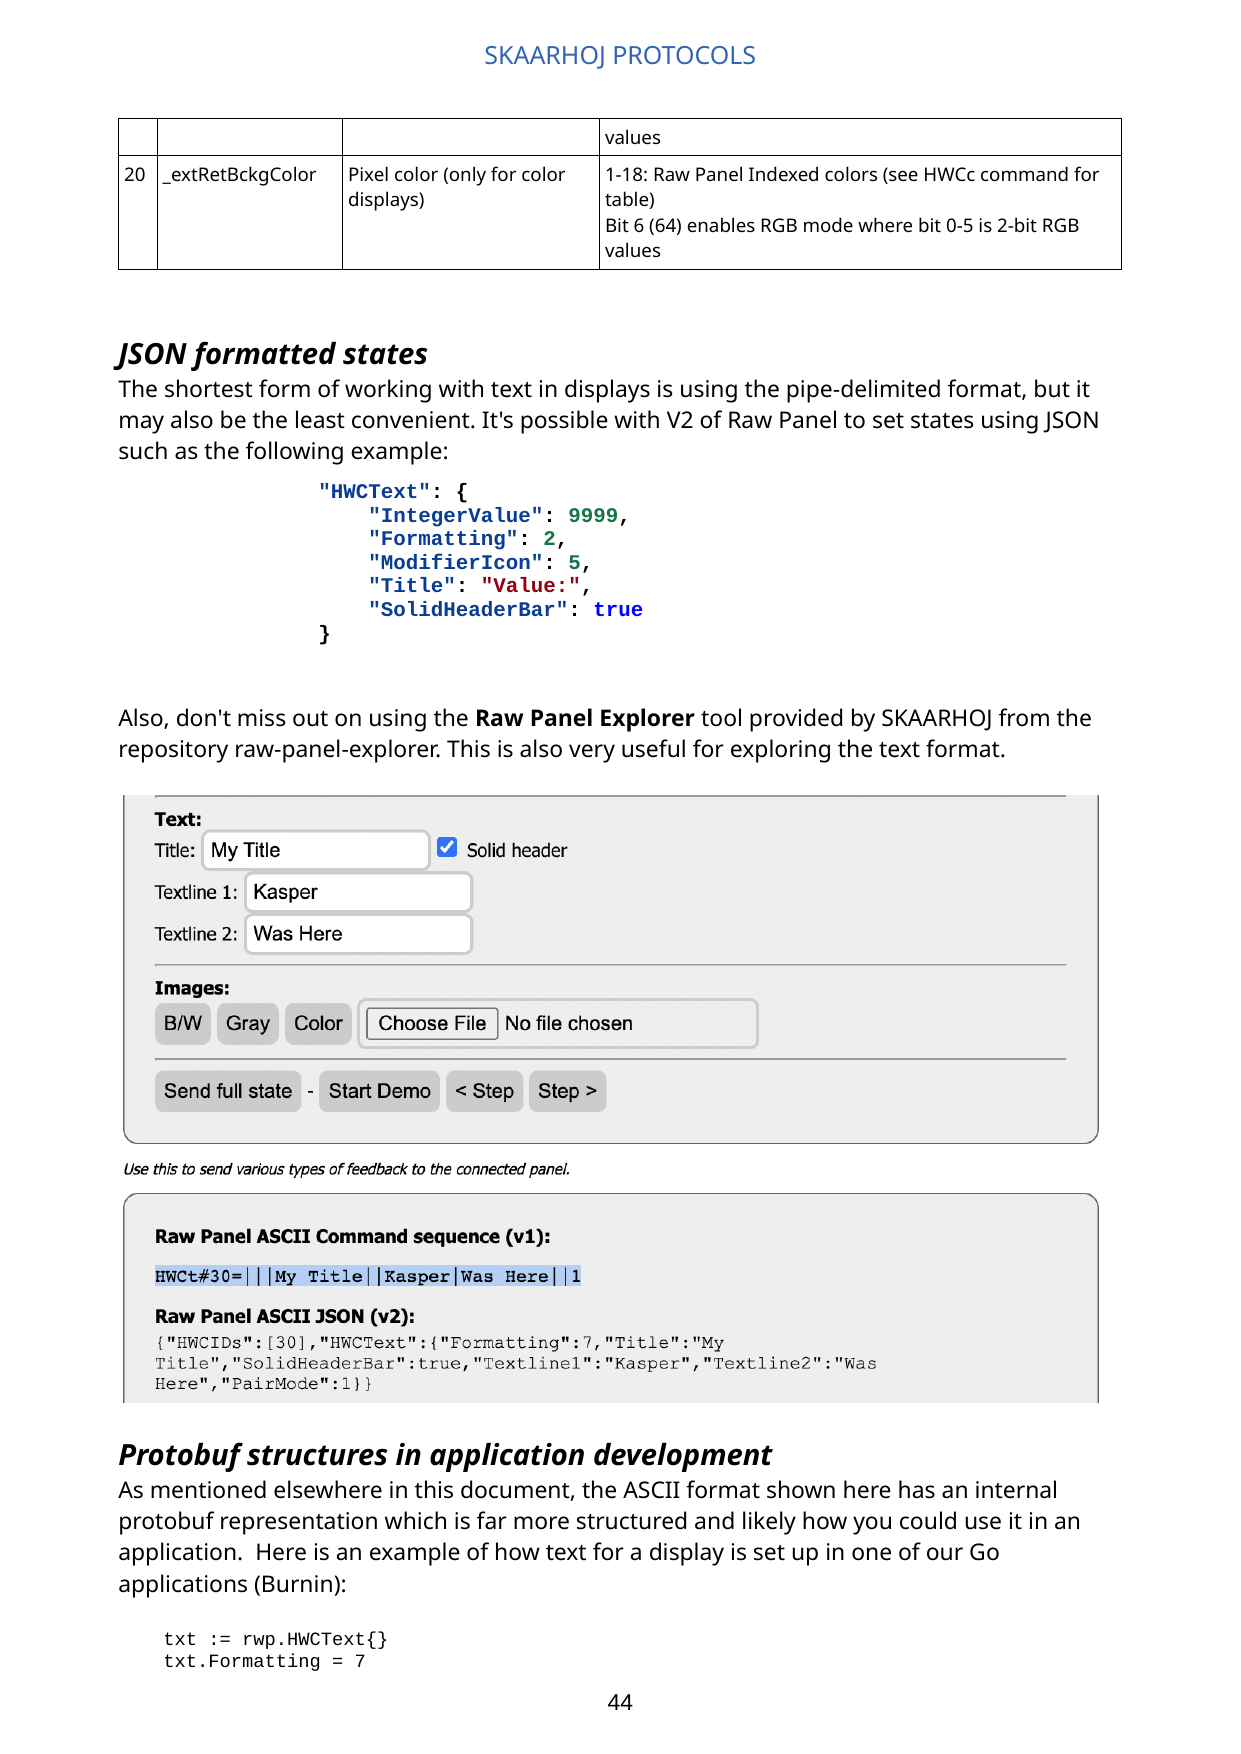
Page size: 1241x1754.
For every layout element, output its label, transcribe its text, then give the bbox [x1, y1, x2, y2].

table_cell values [600, 119, 1121, 155]
text txt := rwp.HWCText{} [118, 1630, 1122, 1651]
text txt.Formatting = 7 [118, 1651, 1122, 1673]
text The shortest form of working with text in displays is using the pipe-delimited format, but it may also be the least convenient. It's possible with V2 of Raw Panel to set states using JSON such as the following example: [118, 373, 1122, 466]
table_cell [343, 119, 599, 155]
text "SolidHeaderBar": true [118, 599, 1122, 623]
text "Formatting": 2, [118, 528, 1122, 552]
text As mentioned elsewhere in this document, the ASCII format shown here has an internal protobuf representation which is far more structured and likely how you could use it in an application. Here is an example of how text for a display is set up in one of our Go applications (Burnin): [118, 1474, 1122, 1599]
table_cell [158, 119, 342, 155]
text Also, don't miss out on using the Raw Panel Explorer tool provided by SKAARHOJ from the repository raw-panel-explorer. This is also very useful for exploring the text format. [118, 702, 1122, 764]
subtitle Protobuf structures in application development [118, 1434, 1122, 1474]
text "IntegerValue": 9999, [118, 504, 1122, 528]
table_cell 20 [119, 156, 157, 269]
text "HWCText": { [118, 481, 1122, 504]
table_cell _extRetBckgColor [158, 156, 342, 269]
text "ModifierIcon": 5, [118, 552, 1122, 576]
table_cell Pixel color (only for color displays) [343, 156, 599, 269]
picture [118, 795, 1123, 1403]
text "Title": "Value:", [118, 576, 1122, 599]
table_cell [119, 119, 157, 155]
table_cell 1-18: Raw Panel Indexed colors (see HWCc command for table) Bit 6 (64) enables RGB mode where bit 0-5 is 2-bit RGB values [600, 156, 1121, 269]
subtitle JSON formatted states [118, 333, 1122, 373]
text } [118, 623, 1122, 646]
